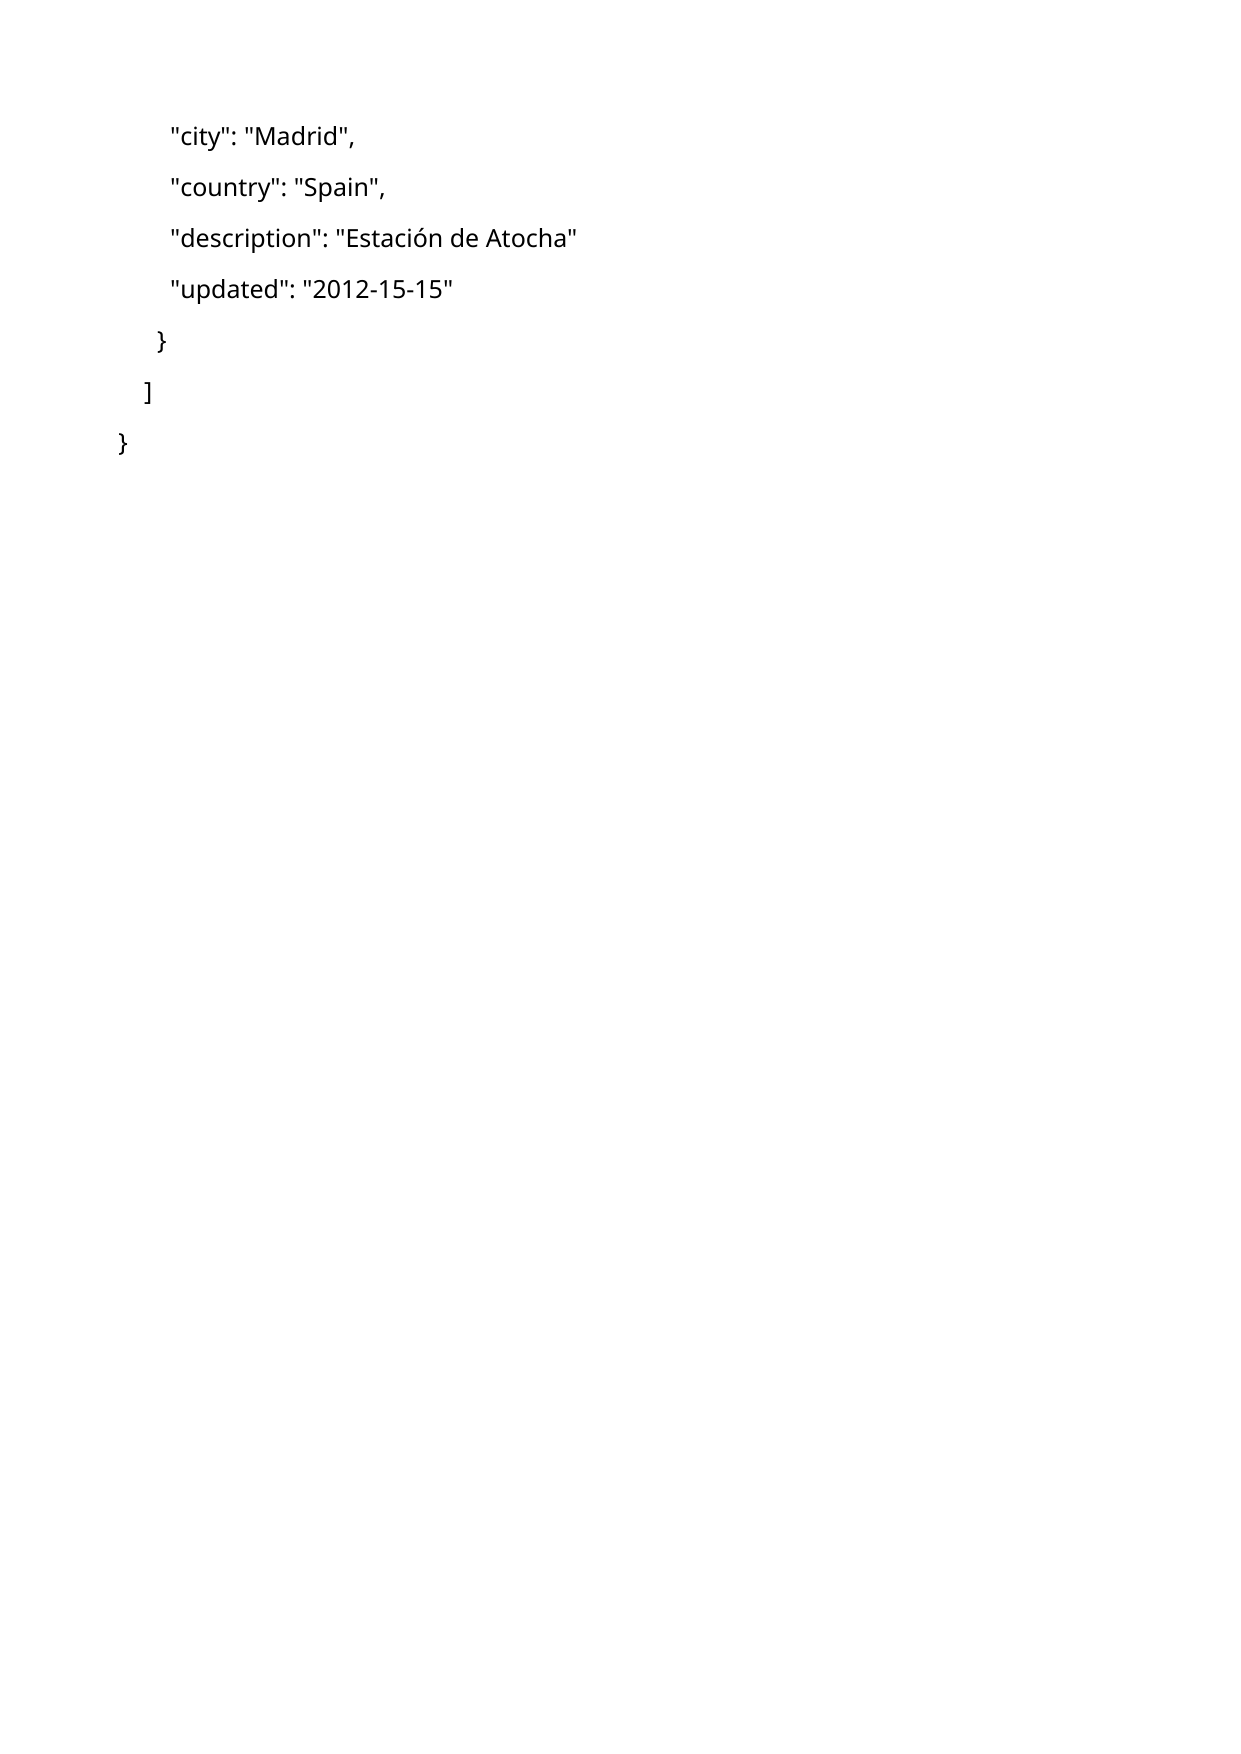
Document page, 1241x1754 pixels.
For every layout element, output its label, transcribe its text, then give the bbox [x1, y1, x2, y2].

text "city": "Madrid", [118, 118, 1122, 152]
text "description": "Estación de Atocha" [118, 220, 1122, 254]
text } [118, 424, 1122, 458]
text "country": "Spain", [118, 169, 1122, 203]
text "updated": "2012-15-15" [118, 271, 1122, 305]
text ] [118, 373, 1122, 407]
text } [118, 322, 1122, 356]
